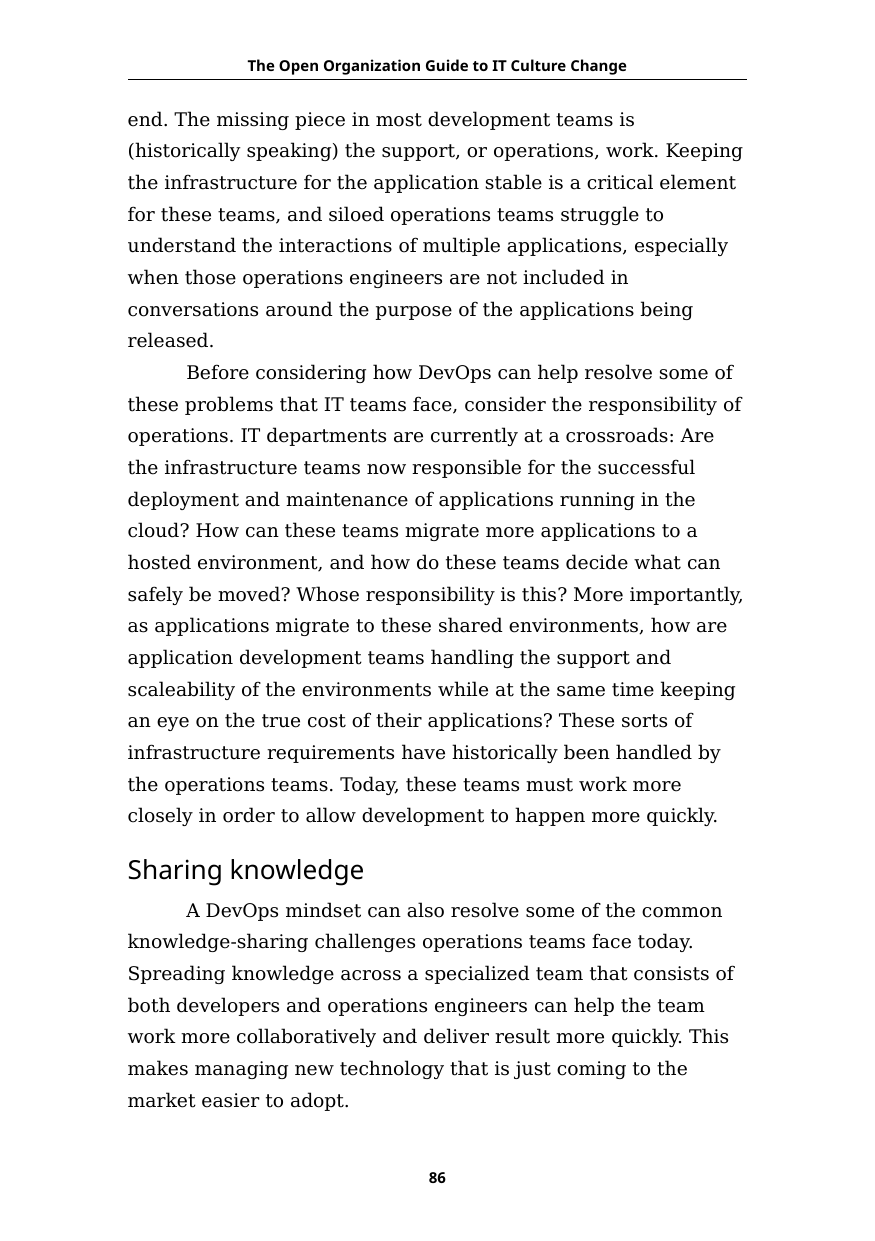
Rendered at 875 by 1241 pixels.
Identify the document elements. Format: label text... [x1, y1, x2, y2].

text end. The missing piece in most development teams is (historically speaking) the support, or operations, work. Keeping the infrastructure for the application stable is a critical element for these teams, and siloed operations teams struggle to understand the interactions of multiple applications, especially when those operations engineers are not included in conversations around the purpose of the applications being released. [127, 109, 747, 352]
text Before considering how DevOps can help resolve some of these problems that IT teams face, consider the responsibility of operations. IT departments are currently at a crossroads: Are the infrastructure teams now responsible for the successful deployment and maintenance of applications running in the cloud? How can these teams migrate more applications to a hosted environment, and how do these teams decide what can safely be moved? Whose responsibility is this? More importantly, as applications migrate to these shared environments, how are application development teams handling the support and scaleability of the environments while at the same time keeping an eye on the true cost of their applications? These sorts of infrastructure requirements have historically been handled by the operations teams. Today, these teams must work more closely in order to allow development to happen more quickly. [127, 362, 747, 827]
subtitle Sharing knowledge [127, 852, 747, 887]
text A DevOps mindset can also resolve some of the common knowledge-sharing challenges operations teams face today. Spreading knowledge across a specialized team that consists of both developers and operations engineers can help the team work more collaboratively and deliver result more quickly. This makes managing new technology that is just coming to the market easier to adopt. [127, 900, 747, 1112]
